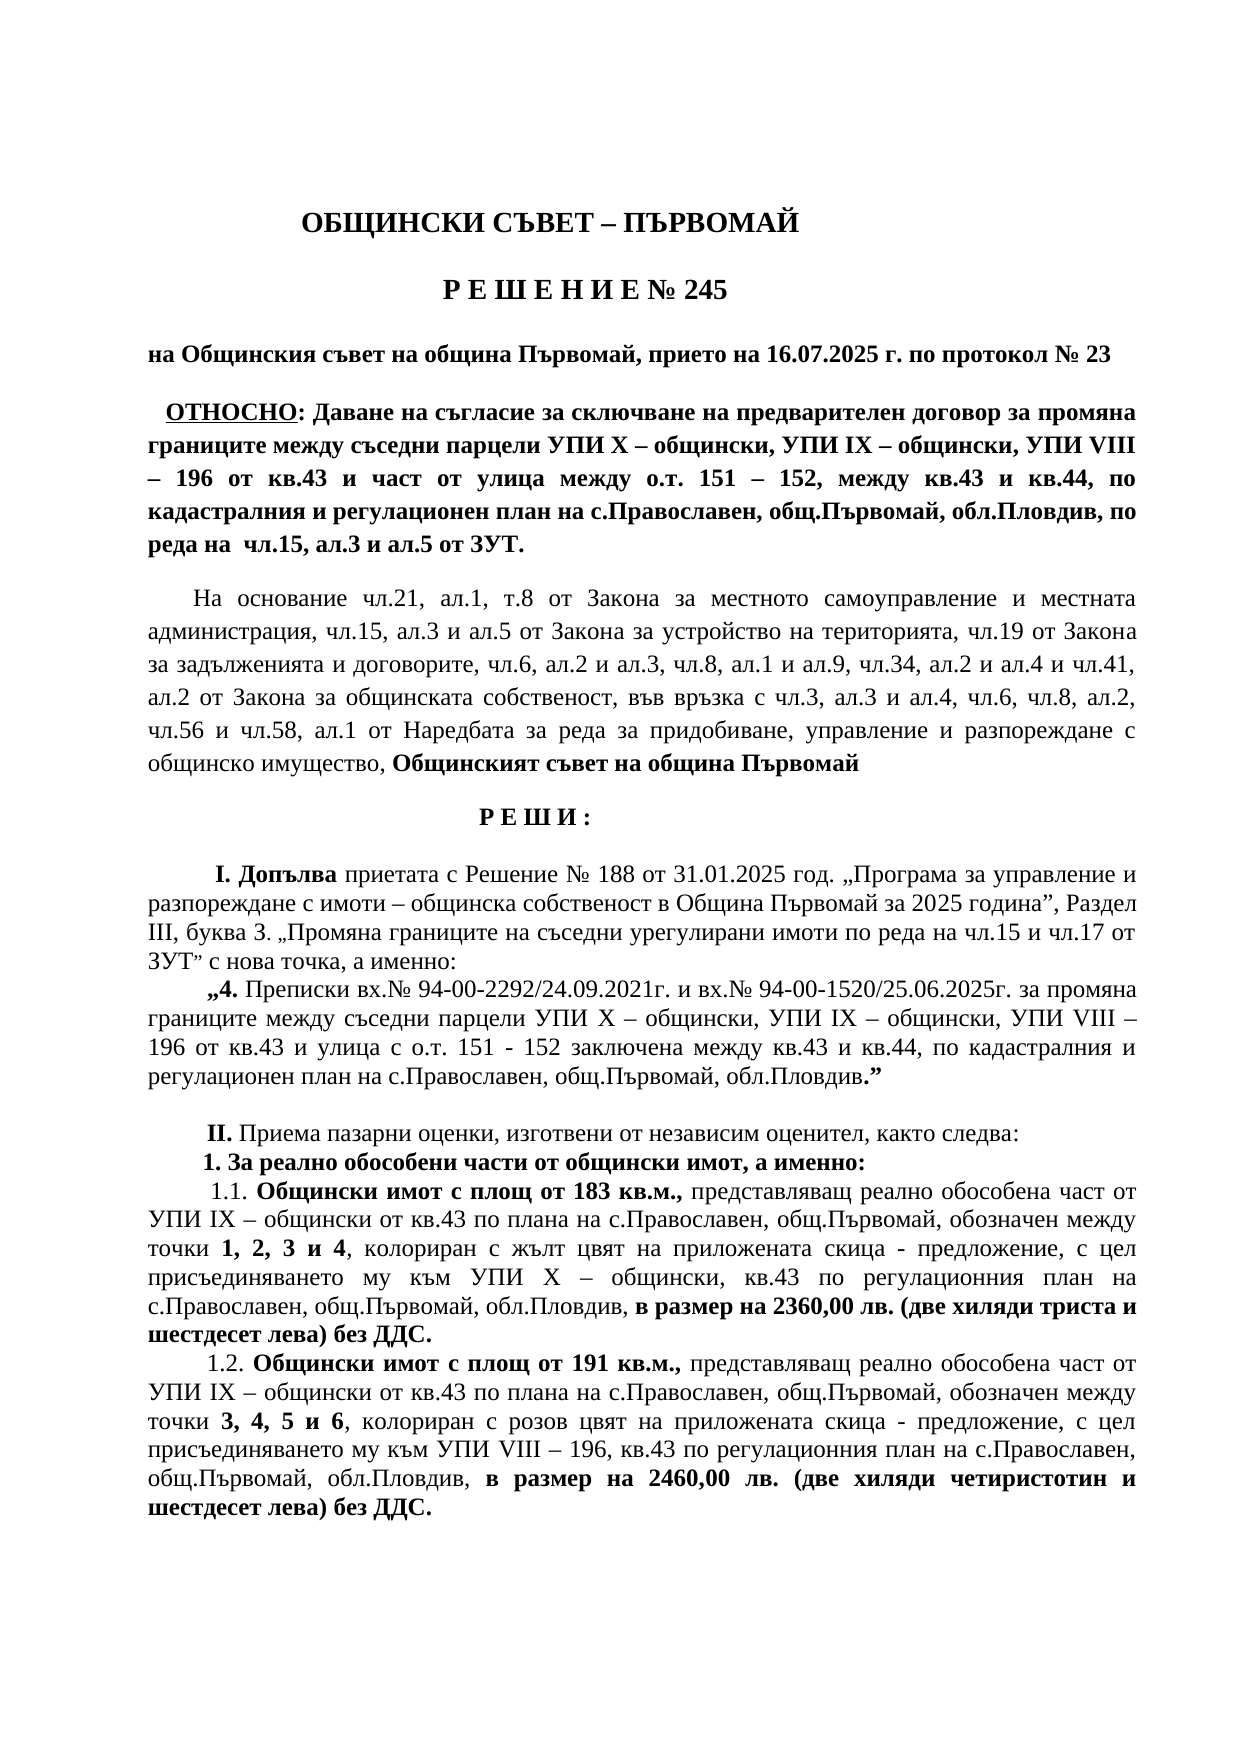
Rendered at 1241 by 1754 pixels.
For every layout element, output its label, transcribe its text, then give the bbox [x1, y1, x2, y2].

text 1.2. Общински имот с площ от 191 кв.м., представляващ реално обособена част от УПИ IХ – общински от кв.43 по плана на с.Православен, общ.Първомай, обозначен между точки 3, 4, 5 и 6, колориран с розов цвят на приложената скица - предложение, с цел присъединяването му към УПИ VIII – 196, кв.43 по регулационния план на с.Православен, общ.Първомай, обл.Пловдив, в размер на 2460,00 лв. (две хиляди четиристотин и шестдесет лева) без ДДС. [148, 1348, 1137, 1521]
text ОТНОСНО: Даване на съгласие за сключване на предварителен договор за промяна границите между съседни парцели УПИ X – общински, УПИ IX – общински, УПИ VIII – 196 от кв.43 и част от улица между о.т. 151 – 152, между кв.43 и кв.44, по кадастралния и регулационен план на с.Православен, общ.Първомай, обл.Пловдив, по реда на чл.15, ал.3 и ал.5 от ЗУТ. [148, 397, 1137, 558]
text „4. Преписки вх.№ 94-00-2292/24.09.2021г. и вх.№ 94-00-1520/25.06.2025г. за промяна границите между съседни парцели УПИ X – общински, УПИ IX – общински, УПИ VIII – 196 от кв.43 и улица с о.т. 151 - 152 заключена между кв.43 и кв.44, по кадастралния и регулационен план на с.Православен, общ.Първомай, обл.Пловдив.” [148, 974, 1137, 1089]
text ОБЩИНСКИ СЪВЕТ – ПЪРВОМАЙ [148, 205, 1137, 239]
text На основание чл.21, ал.1, т.8 от Закона за местното самоуправление и местната администрация, чл.15, ал.3 и ал.5 от Закона за устройство на територията, чл.19 от Закона за задълженията и договорите, чл.6, ал.2 и ал.3, чл.8, ал.1 и ал.9, чл.34, ал.2 и ал.4 и чл.41, ал.2 от Закона за общинската собственост, във връзка с чл.3, ал.3 и ал.4, чл.6, чл.8, ал.2, чл.56 и чл.58, ал.1 от Наредбата за реда за придобиване, управление и разпореждане с общинско имущество, Общинският съвет на община Първомай [148, 583, 1137, 777]
text 1.1. Общински имот с площ от 183 кв.м., представляващ реално обособена част от УПИ IХ – общински от кв.43 по плана на с.Православен, общ.Първомай, обозначен между точки 1, 2, 3 и 4, колориран с жълт цвят на приложената скица - предложение, с цел присъединяването му към УПИ X – общински, кв.43 по регулационния план на с.Православен, общ.Първомай, обл.Пловдив, в размер на 2360,00 лв. (две хиляди триста и шестдесет лева) без ДДС. [148, 1176, 1137, 1348]
text Р Е Ш Е Н И Е № 245 [443, 272, 1137, 306]
text I. Допълва приетата с Решение № 188 от 31.01.2025 год. „Програма за управление и разпореждане с имоти – общинска собственост в Община Първомай за 2025 година”, Раздел ІІІ, буква З. „Промяна границите на съседни урегулирани имоти по реда на чл.15 и чл.17 от ЗУТ” с нова точка, а именно: [148, 859, 1137, 974]
text II. Приема пазарни оценки, изготвени от независим оценител, както следва: [148, 1118, 1137, 1147]
text Р Е Ш И : [148, 802, 1137, 831]
text 1. За реално обособени части от общински имот, а именно: [148, 1147, 1137, 1176]
text на Общинския съвет на община Първомай, прието на 16.07.2025 г. по протокол № 23 [148, 339, 1137, 368]
